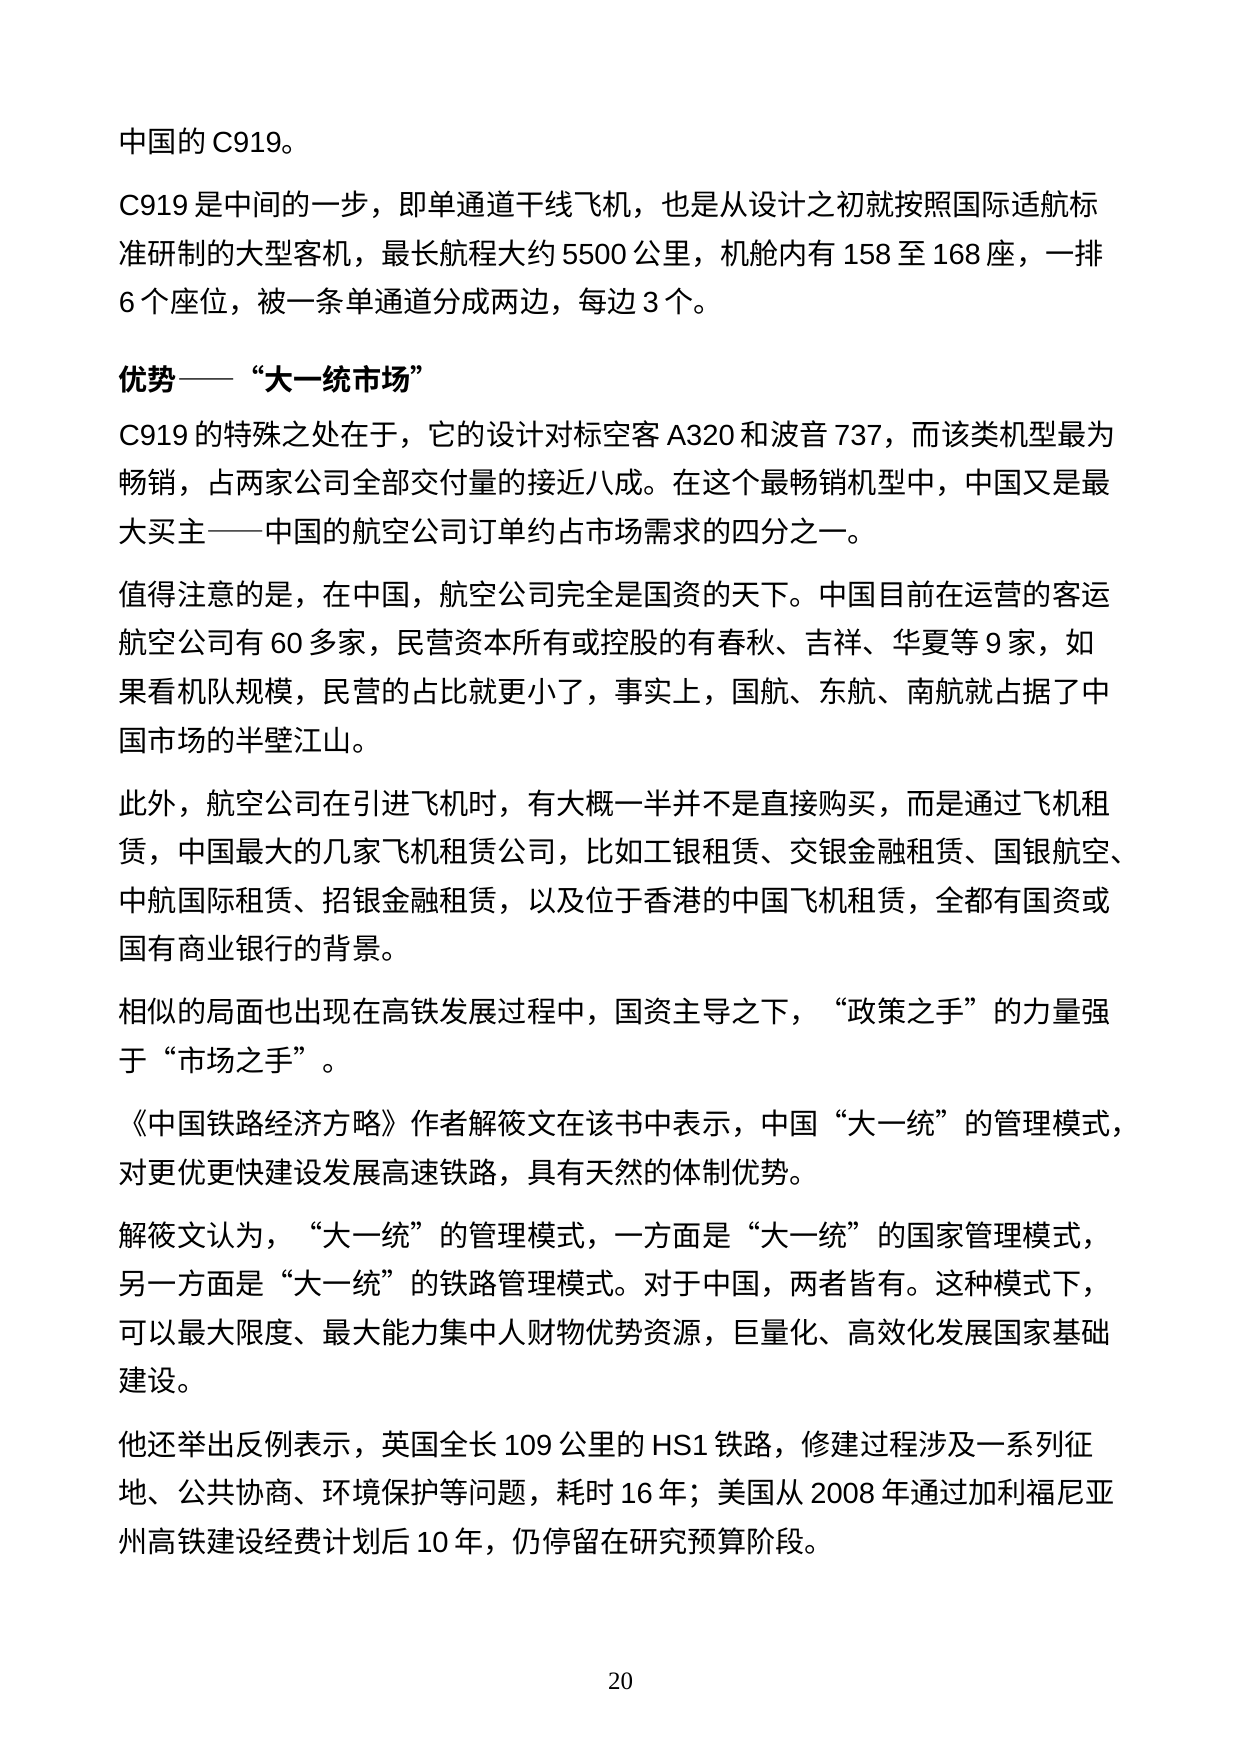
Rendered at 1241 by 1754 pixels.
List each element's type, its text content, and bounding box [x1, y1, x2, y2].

text 相似的局面也出现在高铁发展过程中，国资主导之下，“政策之手”的力量强于“市场之手”。 [118, 989, 1122, 1080]
text 此外，航空公司在引进飞机时，有大概一半并不是直接购买，而是通过飞机租赁，中国最大的几家飞机租赁公司，比如工银租赁、交银金融租赁、国银航空、中航国际租赁、招银金融租赁，以及位于香港的中国飞机租赁，全都有国资或国有商业银行的背景。 [118, 780, 1122, 968]
text 解筱文认为，“大一统”的管理模式，一方面是“大一统”的国家管理模式，另一方面是“大一统”的铁路管理模式。对于中国，两者皆有。这种模式下，可以最大限度、最大能力集中人财物优势资源，巨量化、高效化发展国家基础建设。 [118, 1212, 1122, 1400]
text 值得注意的是，在中国，航空公司完全是国资的天下。中国目前在运营的客运航空公司有60多家，民营资本所有或控股的有春秋、吉祥、华夏等9家，如果看机队规模，民营的占比就更小了，事实上，国航、东航、南航就占据了中国市场的半壁江山。 [118, 571, 1122, 759]
text C919的特殊之处在于，它的设计对标空客A320和波音737，而该类机型最为畅销，占两家公司全部交付量的接近八成。在这个最畅销机型中，中国又是最大买主——中国的航空公司订单约占市场需求的四分之一。 [118, 411, 1122, 551]
subtitle 优势——“大一统市场” [118, 356, 1122, 399]
text 《中国铁路经济方略》作者解筱文在该书中表示，中国“大一统”的管理模式，对更优更快建设发展高速铁路，具有天然的体制优势。 [118, 1101, 1122, 1191]
text 中国的C919。 [118, 118, 1122, 161]
text C919是中间的一步，即单通道干线飞机，也是从设计之初就按照国际适航标准研制的大型客机，最长航程大约5500公里，机舱内有158至168座，一排6个座位，被一条单通道分成两边，每边3个。 [118, 182, 1122, 321]
text 他还举出反例表示，英国全长109公里的HS1铁路，修建过程涉及一系列征地、公共协商、环境保护等问题，耗时16年；美国从2008年通过加利福尼亚州高铁建设经费计划后10年，仍停留在研究预算阶段。 [118, 1421, 1122, 1560]
